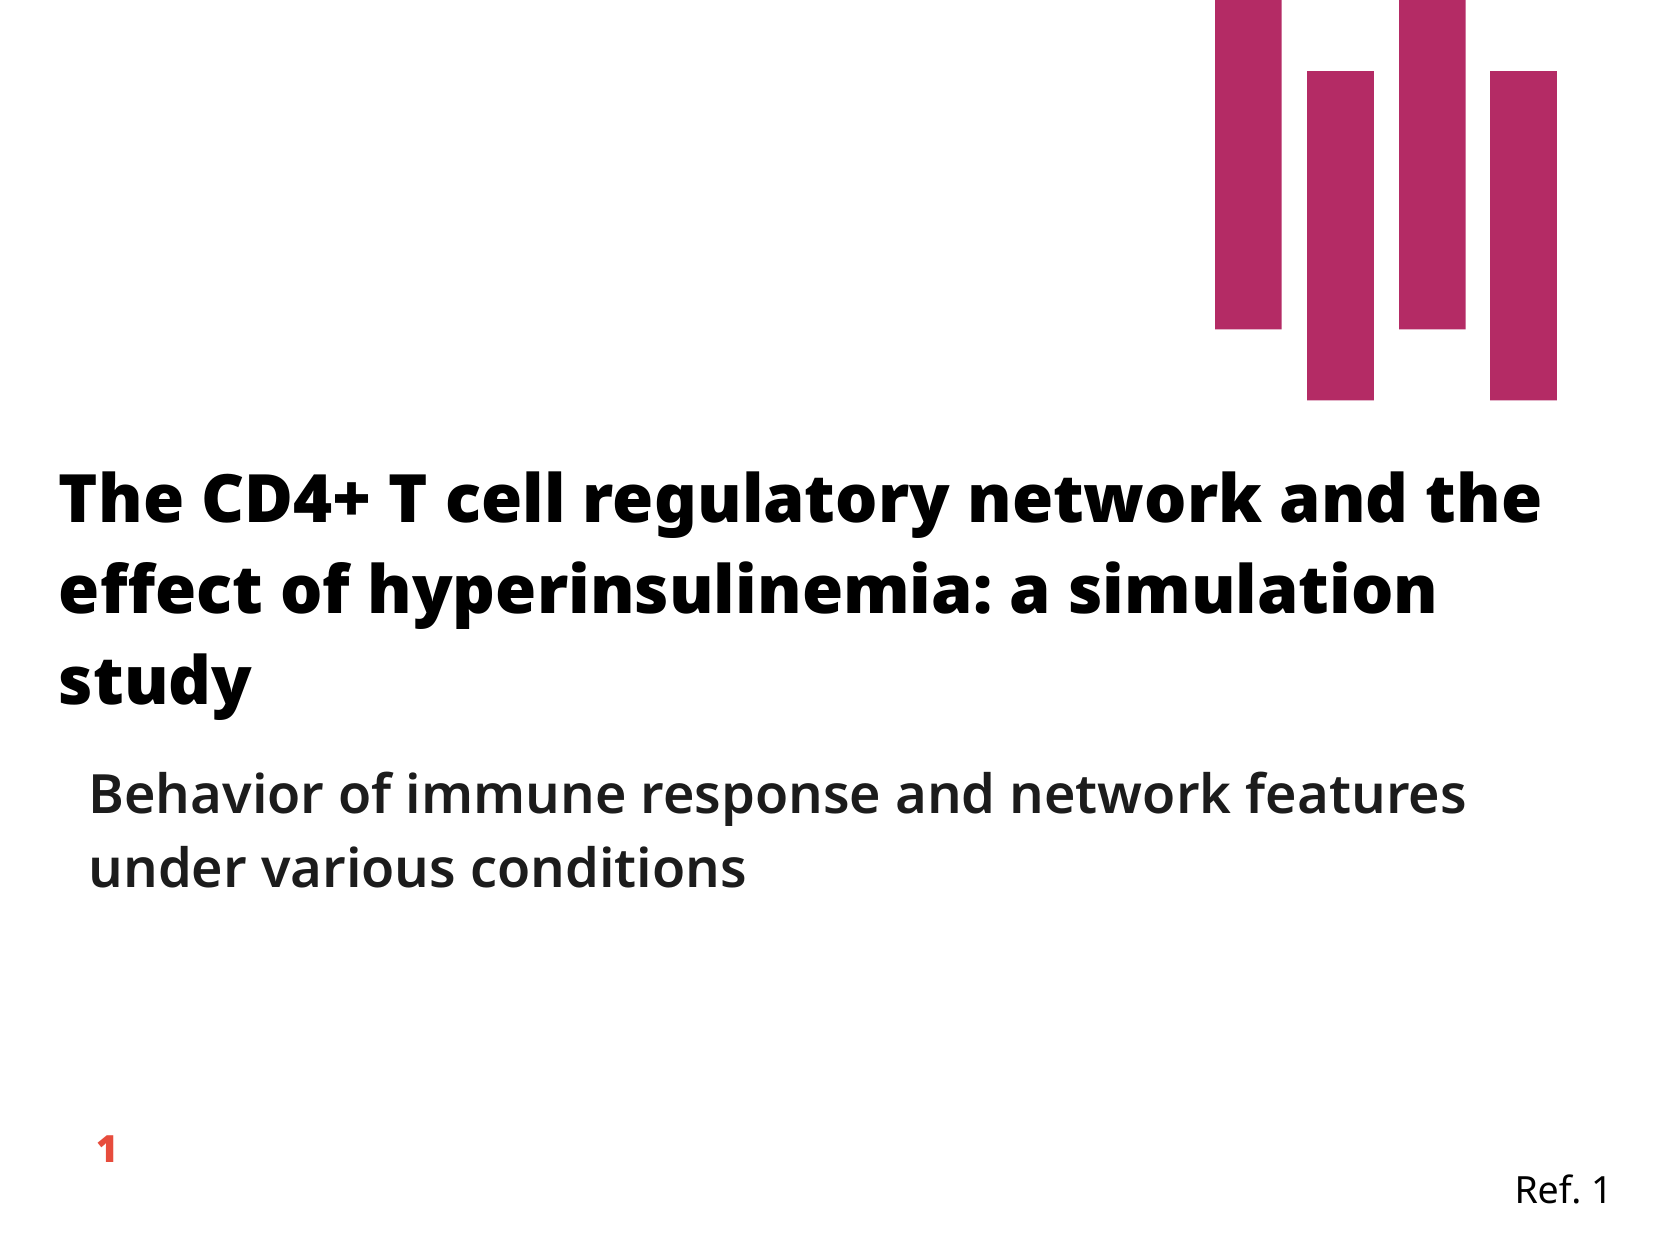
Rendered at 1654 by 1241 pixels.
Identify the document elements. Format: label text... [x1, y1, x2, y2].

title The CD4+ T cell regulatory network and the effect of hyperinsulinemia: a simulation study [59, 451, 1595, 600]
text_box Ref. 1 [1499, 1156, 1636, 1216]
list Behavior of immune response and network features under various conditions [88, 755, 1595, 1170]
